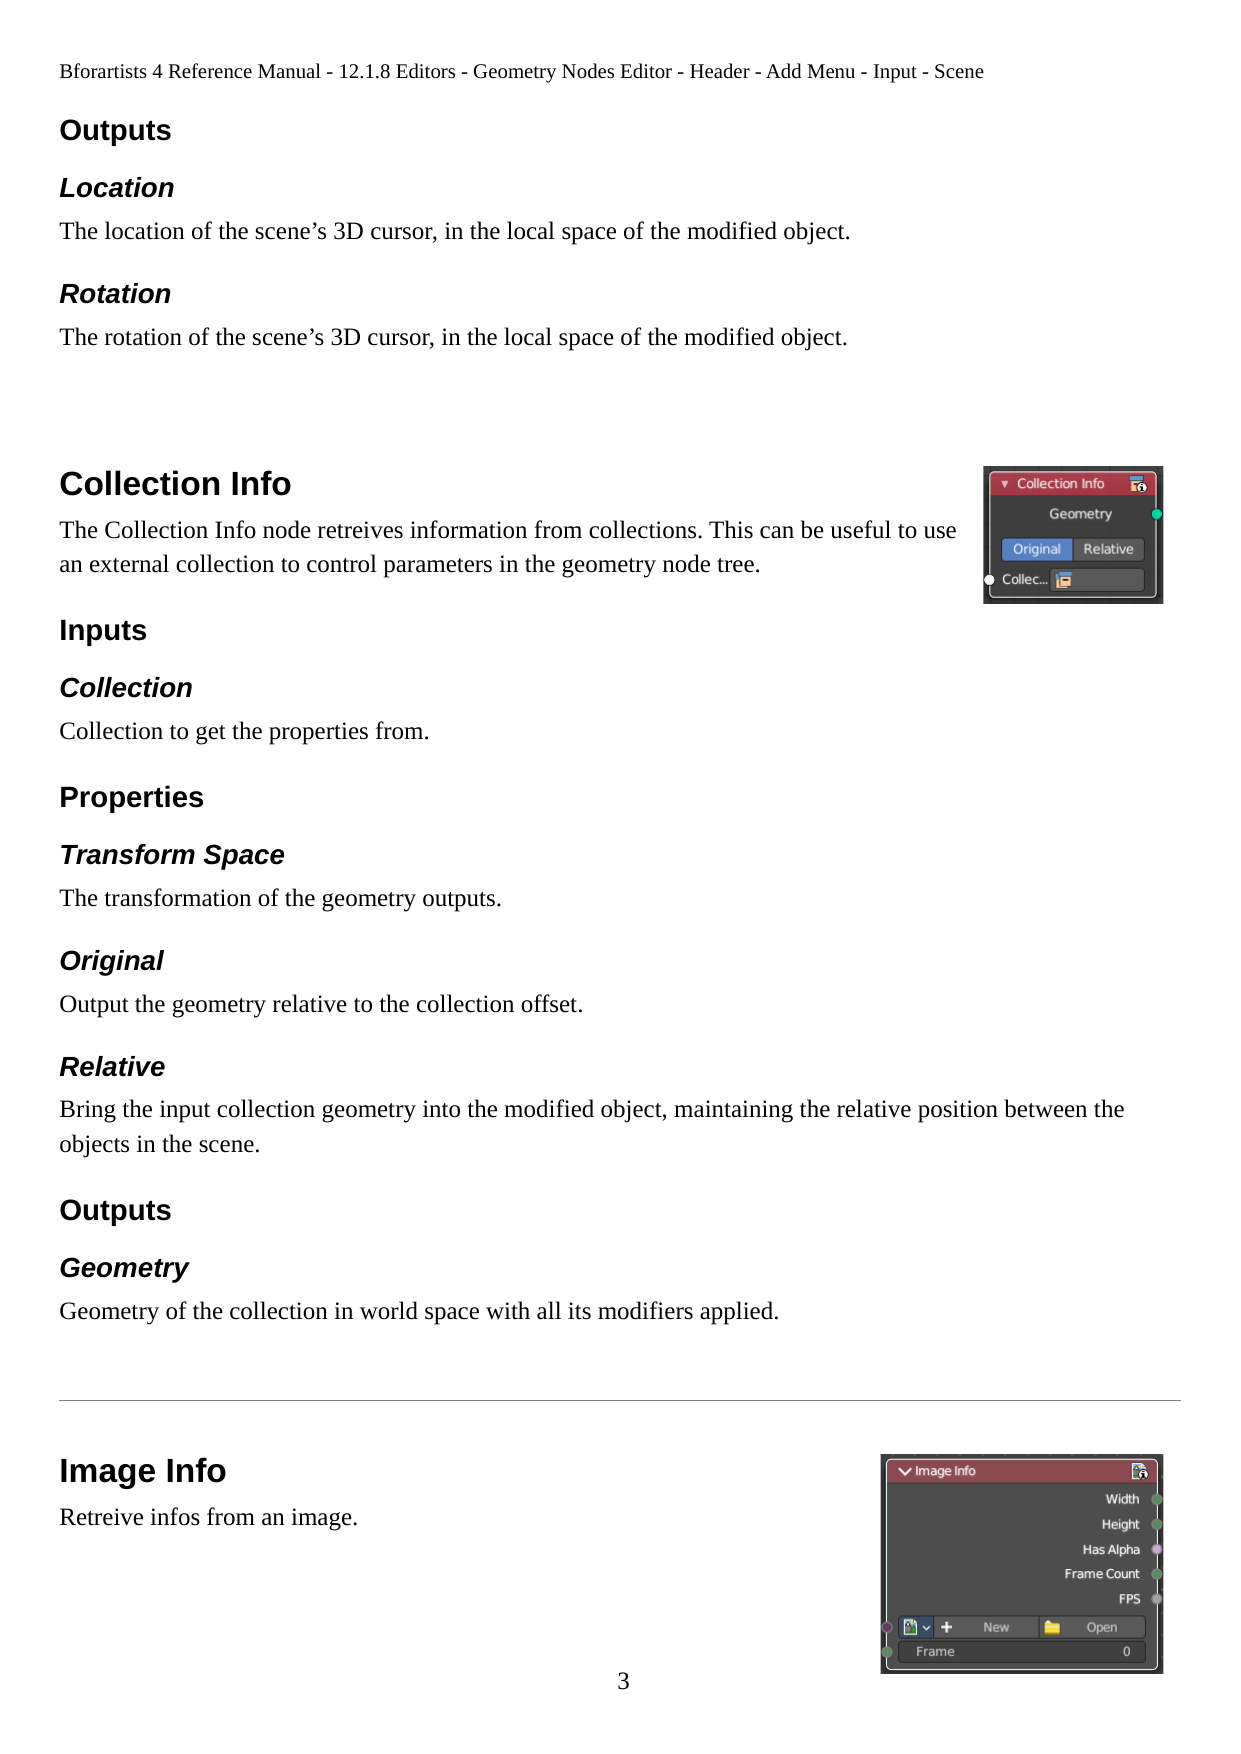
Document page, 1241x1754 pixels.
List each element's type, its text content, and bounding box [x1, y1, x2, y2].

text The transformation of the geometry outputs. [59, 883, 1181, 911]
subtitle Collection [59, 672, 1181, 703]
text The Collection Info node retreives information from collections. This can be useful to use an external collection to control parameters in the geometry node tree. [59, 515, 983, 578]
subtitle Location [59, 171, 1181, 203]
text Output the geometry relative to the collection offset. [59, 989, 1181, 1017]
subtitle Relative [59, 1050, 1181, 1082]
picture [983, 466, 1164, 604]
subtitle Properties [59, 779, 1181, 813]
subtitle Outputs [59, 1193, 1181, 1226]
text Bring the input collection geometry into the modified object, maintaining the relative position between the objects in the scene. [59, 1094, 1181, 1158]
text Collection to get the properties from. [59, 716, 1181, 745]
subtitle Collection Info [59, 463, 1181, 502]
text Geometry of the collection in world space with all its modifiers applied. [59, 1296, 1181, 1324]
text Retreive infos from an image. [59, 1502, 880, 1531]
text The rotation of the scene’s 3D cursor, in the local space of the modified object. [59, 322, 1181, 350]
subtitle Outputs [59, 113, 1181, 146]
subtitle Image Info [59, 1451, 1181, 1489]
subtitle Rotation [59, 277, 1181, 309]
subtitle Original [59, 944, 1181, 976]
text The location of the scene’s 3D cursor, in the local space of the modified object. [59, 216, 1181, 244]
subtitle Geometry [59, 1251, 1181, 1283]
picture [880, 1454, 1164, 1674]
subtitle Transform Space [59, 838, 1181, 870]
subtitle Inputs [59, 613, 1181, 647]
